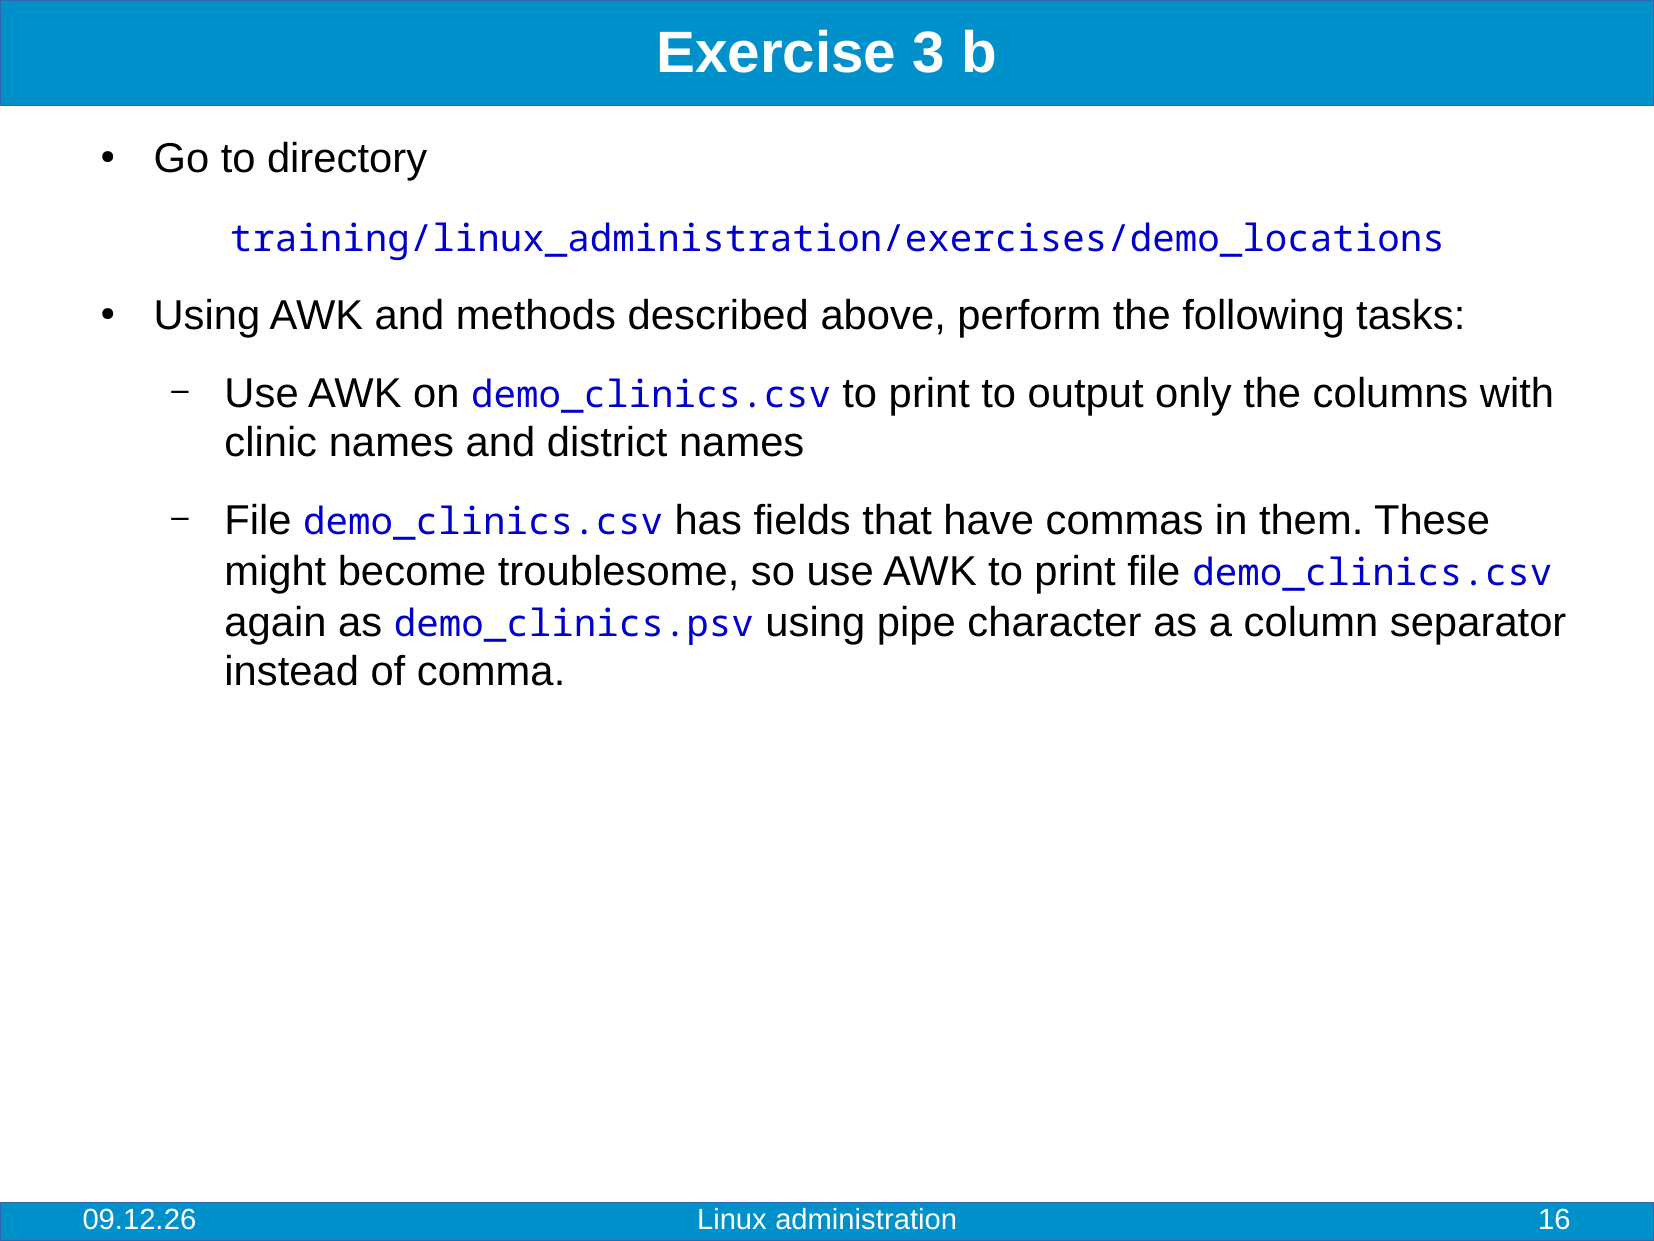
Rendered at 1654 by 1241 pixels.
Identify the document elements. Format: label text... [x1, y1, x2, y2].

list Go to directory training/linux_administration/exercises/demo_locations Using AWK and methods described above, perform the following tasks: Use AWK on demo_clinics.csv to print to output only the columns with clinic names and district names File demo_clinics.csv has fields that have commas in them. These might become troublesome, so use AWK to print file demo_clinics.csv again as demo_clinics.psv using pipe character as a column separator instead of comma. [82, 135, 1571, 855]
title Exercise 3 b [0, 0, 1654, 106]
